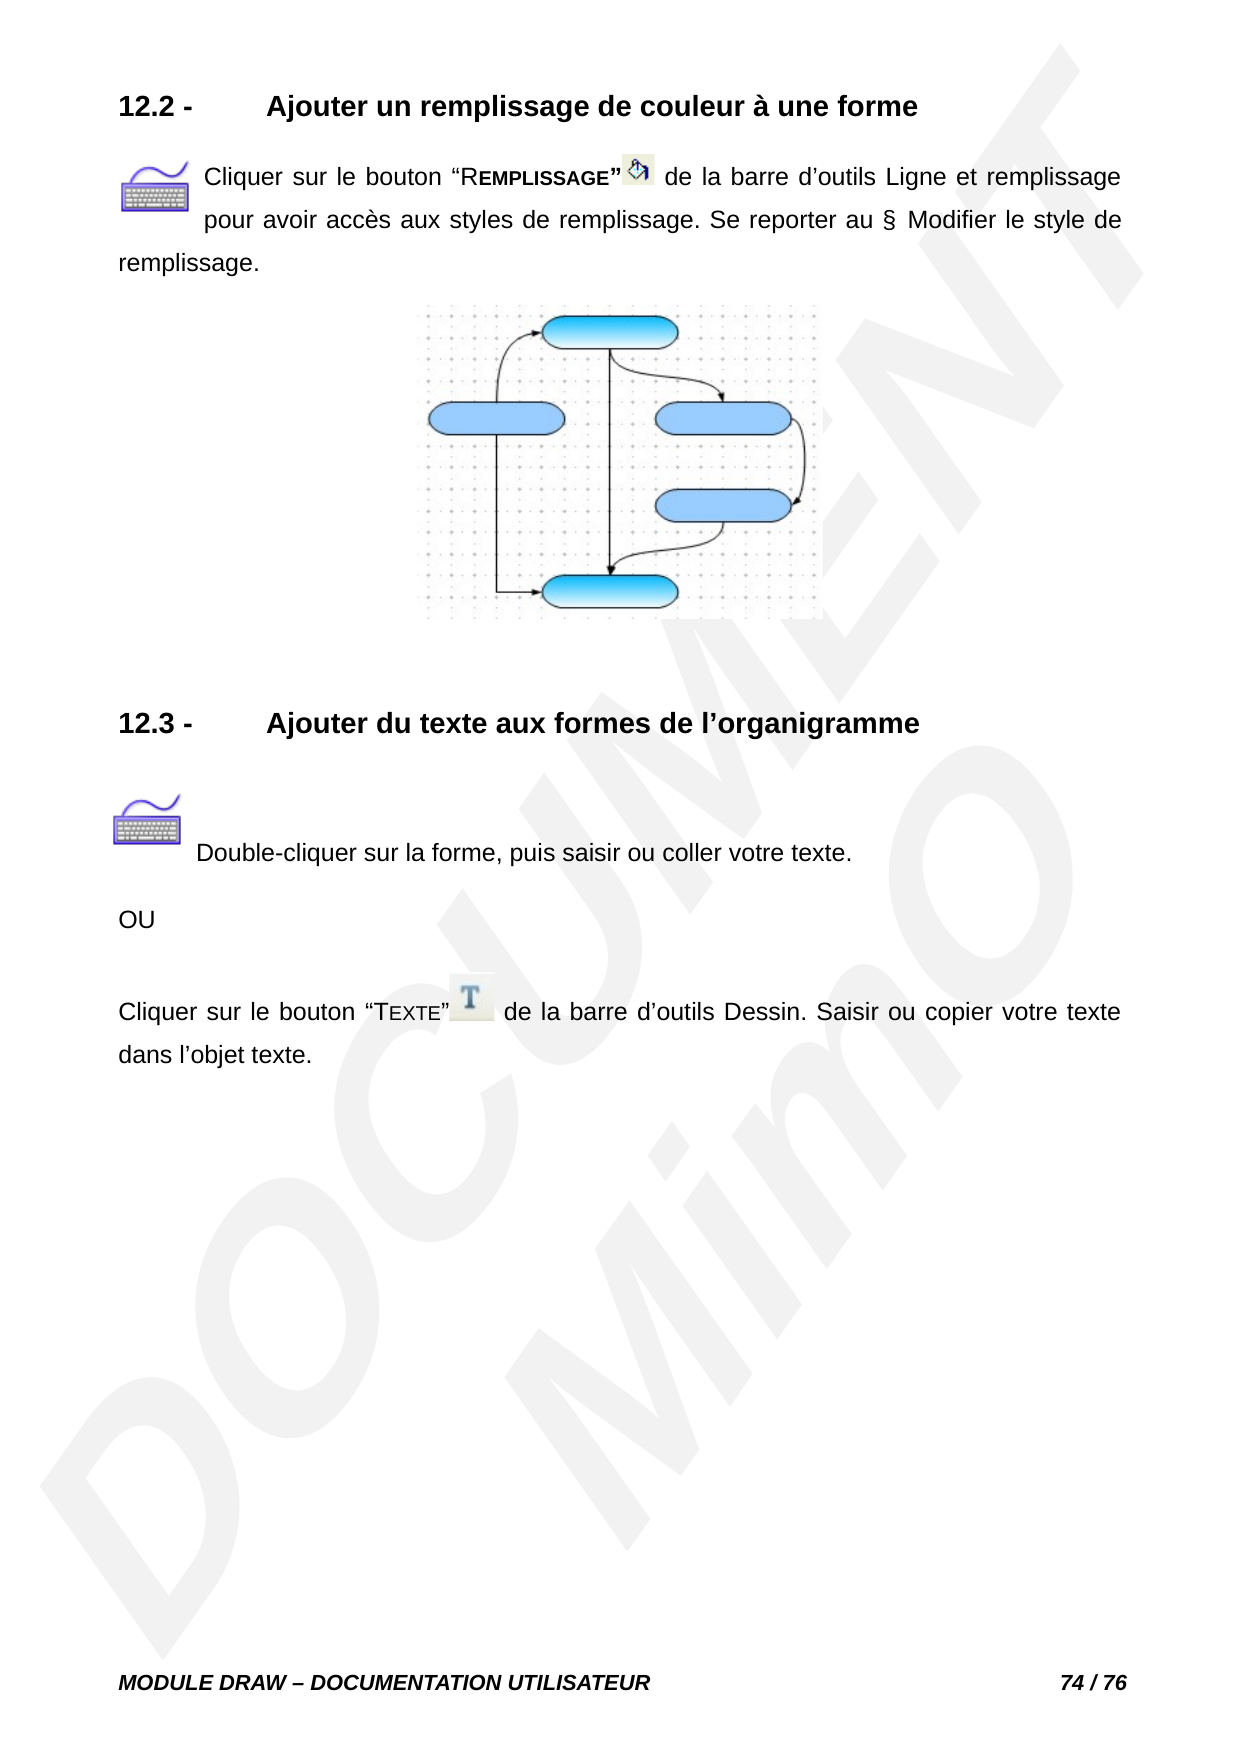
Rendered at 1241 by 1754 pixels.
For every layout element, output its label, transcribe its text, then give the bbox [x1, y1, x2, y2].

picture [117, 150, 192, 226]
picture [449, 972, 495, 1021]
text OU [118, 905, 1122, 934]
subtitle Ajouter du texte aux formes de l’organigramme [118, 706, 1122, 740]
picture [109, 783, 184, 859]
text Double-cliquer sur la forme, puis saisir ou coller votre texte. [118, 838, 1122, 867]
text Cliquer sur le bouton “Texte” de la barre d’outils Dessin. Saisir ou copier votre texte dans l’objet texte. [118, 972, 1122, 1069]
text Cliquer sur le bouton “Remplissage” de la barre d’outils Ligne et remplissage pour avoir accès aux styles de remplissage. Se reporter au § Modifier le style de remplissage. [118, 226, 1122, 277]
picture [622, 154, 655, 185]
subtitle Ajouter un remplissage de couleur à une forme [118, 88, 1122, 122]
picture [417, 305, 823, 619]
